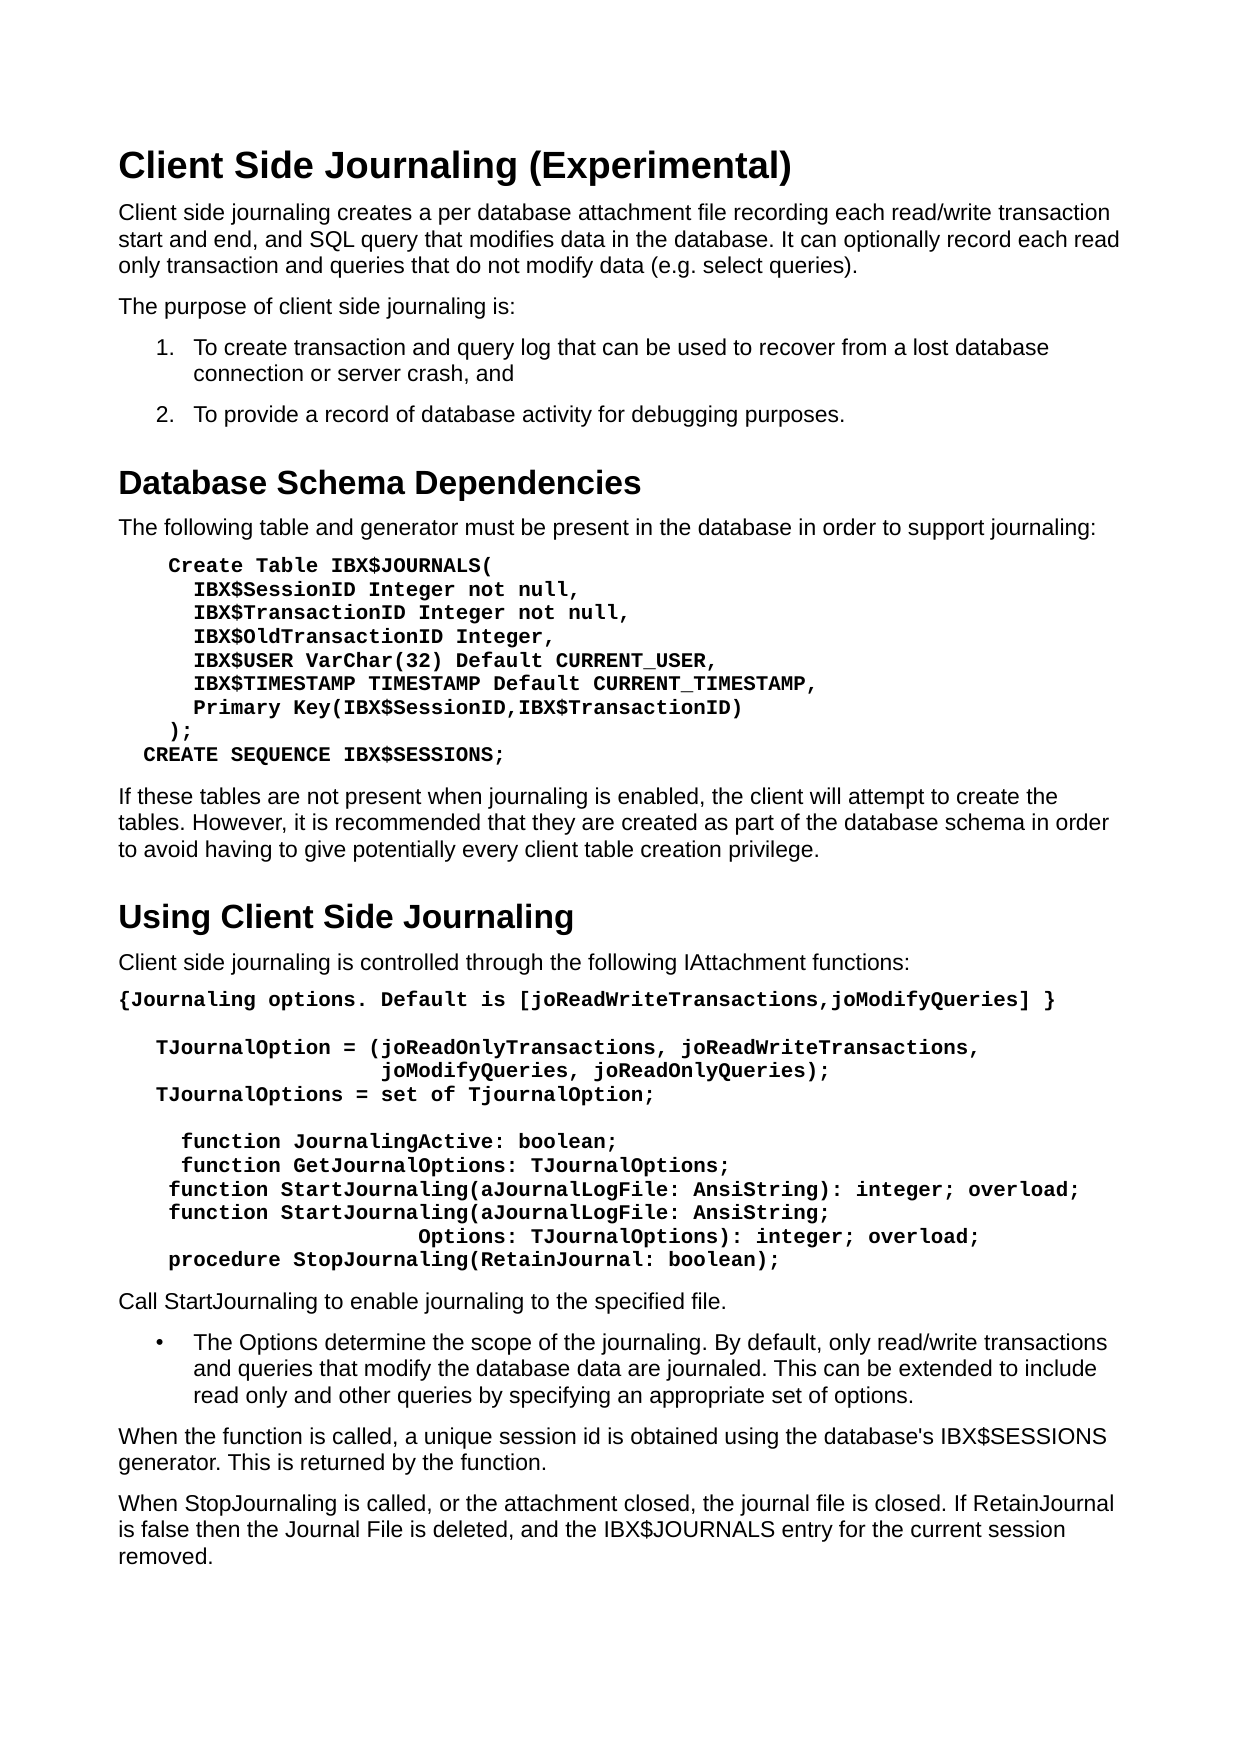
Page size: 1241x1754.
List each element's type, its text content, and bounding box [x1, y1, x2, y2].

text When the function is called, a unique session id is obtained using the database's IBX$SESSIONS generator. This is returned by the function. [118, 1423, 1122, 1475]
text ); [118, 721, 1122, 744]
text Call StartJournaling to enable journaling to the specified file. [118, 1288, 1122, 1314]
text Options: TJournalOptions): integer; overload; [118, 1226, 1122, 1249]
text function StartJournaling(aJournalLogFile: AnsiString; [118, 1202, 1122, 1226]
text IBX$USER VarChar(32) Default CURRENT_USER, [118, 649, 1122, 673]
text joModifyQueries, joReadOnlyQueries); [118, 1060, 1122, 1084]
list To provide a record of database activity for debugging purposes. [156, 401, 1122, 427]
list The Options determine the scope of the journaling. By default, only read/write transactions and queries that modify the database data are journaled. This can be extended to include read only and other queries by specifying an appropriate set of options. [156, 1329, 1122, 1408]
subtitle Client Side Journaling (Experimental) [118, 143, 1122, 187]
text function StartJournaling(aJournalLogFile: AnsiString): integer; overload; [118, 1178, 1122, 1202]
text The purpose of client side journaling is: [118, 293, 1122, 319]
text IBX$SessionID Integer not null, [118, 579, 1122, 602]
text Create Table IBX$JOURNALS( [118, 555, 1122, 579]
text IBX$TransactionID Integer not null, [118, 602, 1122, 626]
text The following table and generator must be present in the database in order to support journaling: [118, 514, 1122, 540]
text function JournalingActive: boolean; [118, 1131, 1122, 1155]
subtitle Using Client Side Journaling [118, 897, 1122, 936]
text CREATE SEQUENCE IBX$SESSIONS; [118, 744, 1122, 768]
list To create transaction and query log that can be used to recover from a lost database connection or server crash, and [156, 334, 1122, 387]
text Primary Key(IBX$SessionID,IBX$TransactionID) [118, 697, 1122, 721]
text IBX$OldTransactionID Integer, [118, 626, 1122, 649]
text {Journaling options. Default is [joReadWriteTransactions,joModifyQueries] } [118, 989, 1122, 1013]
text TJournalOption = (joReadOnlyTransactions, joReadWriteTransactions, [118, 1037, 1122, 1060]
text Client side journaling is controlled through the following IAttachment functions: [118, 948, 1122, 975]
text IBX$TIMESTAMP TIMESTAMP Default CURRENT_TIMESTAMP, [118, 673, 1122, 697]
text function GetJournalOptions: TJournalOptions; [118, 1155, 1122, 1178]
text TJournalOptions = set of TjournalOption; [118, 1084, 1122, 1108]
text Client side journaling creates a per database attachment file recording each read/write transaction start and end, and SQL query that modifies data in the database. It can optionally record each read only transaction and queries that do not modify data (e.g. select queries). [118, 199, 1122, 278]
text If these tables are not present when journaling is enabled, the client will attempt to create the tables. However, it is recommended that they are created as part of the database schema in order to avoid having to give potentially every client table creation privilege. [118, 783, 1122, 862]
subtitle Database Schema Dependencies [118, 463, 1122, 502]
text procedure StopJournaling(RetainJournal: boolean); [118, 1249, 1122, 1273]
text When StopJournaling is called, or the attachment closed, the journal file is closed. If RetainJournal is false then the Journal File is deleted, and the IBX$JOURNALS entry for the current session removed. [118, 1490, 1122, 1569]
